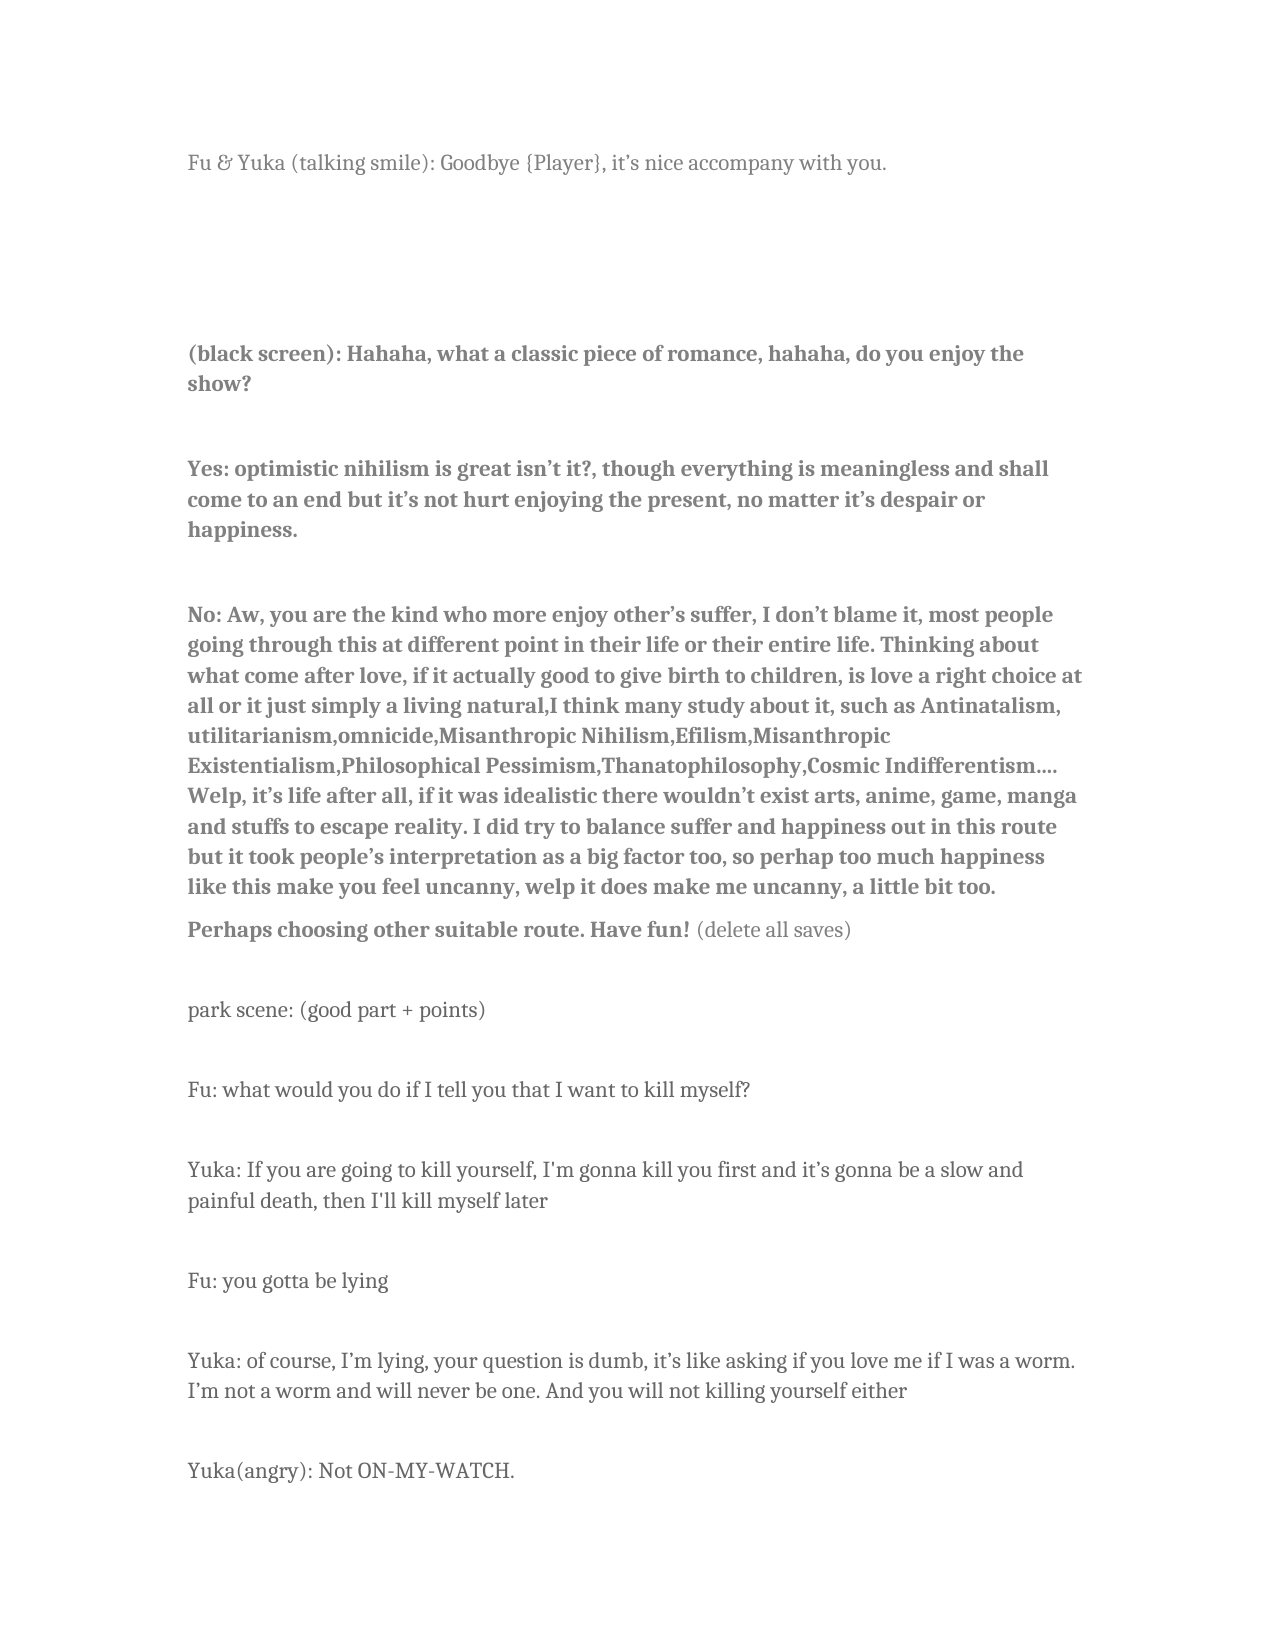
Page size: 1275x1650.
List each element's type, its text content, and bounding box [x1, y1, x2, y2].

text Fu & Yuka (talking smile): Goodbye {Player}, it’s nice accompany with you. [187, 150, 1087, 176]
text No: Aw, you are the kind who more enjoy other’s suffer, I don’t blame it, most people going through this at different point in their life or their entire life. Thinking about what come after love, if it actually good to give birth to children, is love a right choice at all or it just simply a living natural,I think many study about it, such as Antinatalism, utilitarianism,omnicide,Misanthropic Nihilism,Efilism,Misanthropic Existentialism,Philosophical Pessimism,Thanatophilosophy,Cosmic Indifferentism.... Welp, it’s life after all, if it was idealistic there wouldn’t exist arts, anime, game, manga and stuffs to escape reality. I did try to balance suffer and happiness out in this route but it took people’s interpretation as a big factor too, so perhap too much happiness like this make you feel uncanny, welp it does make me uncanny, a little bit too. [187, 602, 1087, 900]
text Yuka(angry): Not ON-MY-WATCH. [187, 1458, 1087, 1485]
text Fu: what would you do if I tell you that I want to kill myself? [187, 1077, 1087, 1103]
text Yuka: of course, I’m lying, your question is dumb, it’s like asking if you love me if I was a worm. I’m not a worm and will never be one. And you will not killing yourself either [187, 1348, 1087, 1404]
text Yuka: If you are going to kill yourself, I'm gonna kill you first and it’s gonna be a slow and painful death, then I'll kill myself later [187, 1157, 1087, 1214]
text (black screen): Hahaha, what a classic piece of romance, hahaha, do you enjoy the show? [187, 341, 1087, 397]
text park scene: (good part + points) [187, 997, 1087, 1023]
text Yes: optimistic nihilism is great isn’t it?, though everything is meaningless and shall come to an end but it’s not hurt enjoying the present, no matter it’s despair or happiness. [187, 456, 1087, 543]
text Perhaps choosing other suitable route. Have fun! (delete all saves) [187, 917, 1087, 943]
text Fu: you gotta be lying [187, 1268, 1087, 1294]
